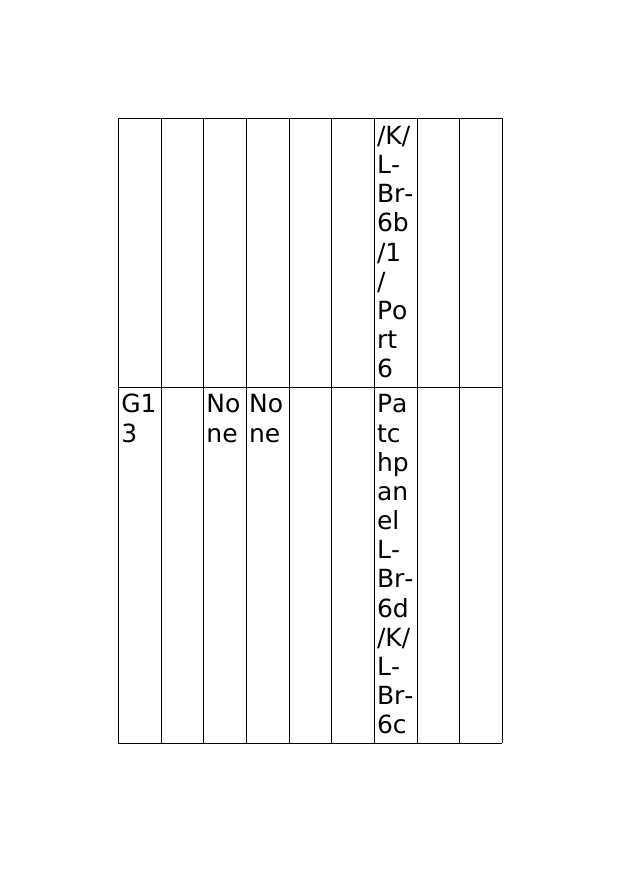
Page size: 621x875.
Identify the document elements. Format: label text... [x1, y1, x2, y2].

table_cell [162, 388, 203, 742]
table_cell [204, 119, 246, 387]
table_cell [290, 388, 331, 742]
table_cell [332, 119, 374, 387]
table_cell [119, 119, 161, 387]
table_cell [162, 119, 203, 387]
table_cell G13 [119, 388, 161, 742]
table_cell None [204, 388, 246, 742]
table_cell [460, 119, 502, 387]
table_cell [418, 119, 459, 387]
table_cell [332, 388, 374, 742]
table_cell [290, 119, 331, 387]
table_cell /K/L-Br-6b/1 / Port 6 [375, 119, 417, 387]
table_cell [418, 388, 459, 742]
table_cell None [247, 388, 289, 742]
table_cell Patchpanel L-Br-6d/K/L-Br-6c [375, 388, 417, 742]
table_cell [460, 388, 502, 742]
table_cell [247, 119, 289, 387]
